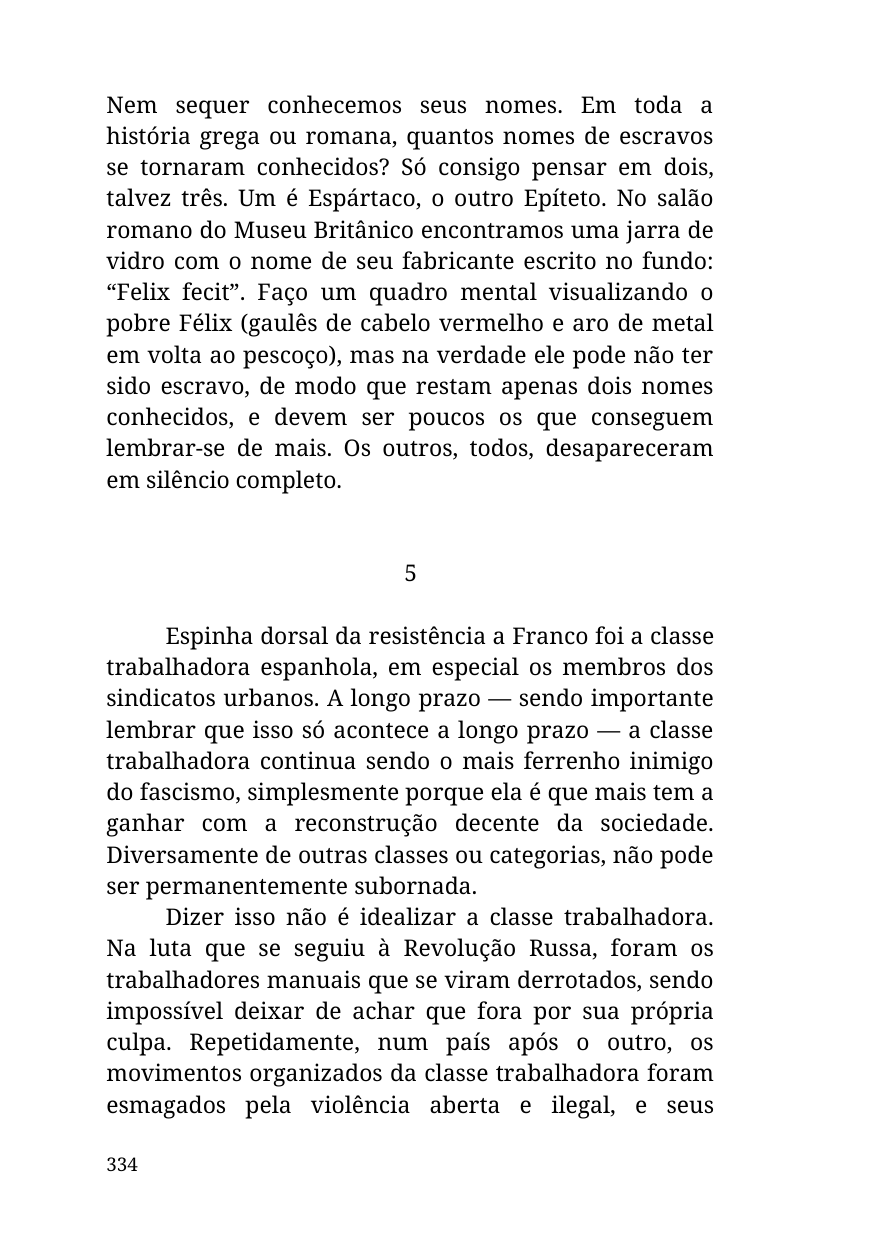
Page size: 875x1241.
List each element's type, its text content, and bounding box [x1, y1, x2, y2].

text 5 [106, 557, 714, 588]
text Espinha dorsal da resistência a Franco foi a classe trabalhadora espanhola, em especial os membros dos sindicatos urbanos. A longo prazo — sendo importante lembrar que isso só acontece a longo prazo — a classe trabalhadora continua sendo o mais ferrenho inimigo do fascismo, simplesmente porque ela é que mais tem a ganhar com a reconstrução decente da sociedade. Diversamente de outras classes ou categorias, não pode ser permanentemente subornada. [106, 620, 714, 901]
text Nem sequer conhecemos seus nomes. Em toda a história grega ou romana, quantos nomes de escravos se tornaram conhecidos? Só consigo pensar em dois, talvez três. Um é Espártaco, o outro Epíteto. No salão romano do Museu Britânico encontramos uma jarra de vidro com o nome de seu fabricante escrito no fundo: “Felix fecit”. Faço um quadro mental visualizando o pobre Félix (gaulês de cabelo vermelho e aro de metal em volta ao pescoço), mas na verdade ele pode não ter sido escravo, de modo que restam apenas dois nomes conhecidos, e devem ser poucos os que conseguem lembrar-se de mais. Os outros, todos, desapareceram em silêncio completo. [106, 88, 714, 495]
text Dizer isso não é idealizar a classe trabalhadora. Na luta que se seguiu à Revolução Russa, foram os trabalhadores manuais que se viram derrotados, sendo impossível deixar de achar que fora por sua própria culpa. Repetidamente, num país após o outro, os movimentos organizados da classe trabalhadora foram esmagados pela violência aberta e ilegal, e seus [106, 901, 714, 1120]
